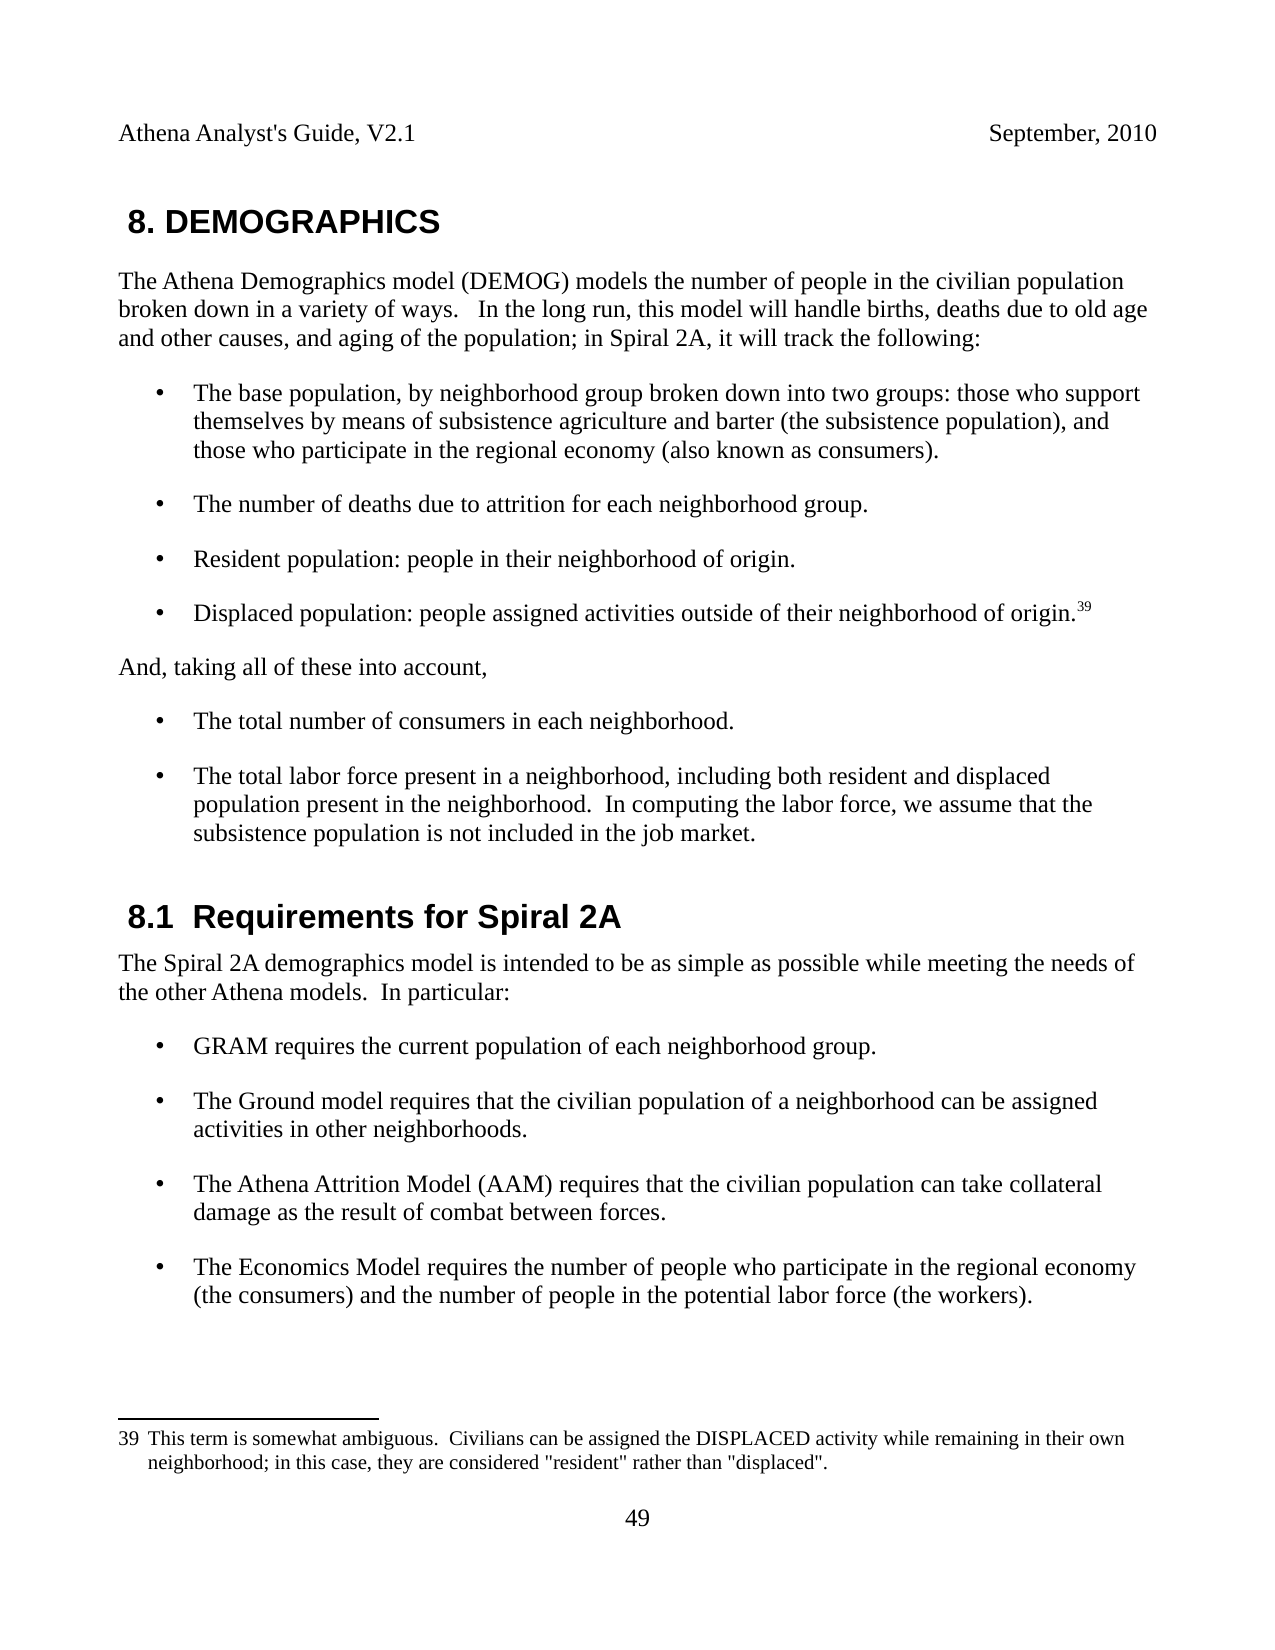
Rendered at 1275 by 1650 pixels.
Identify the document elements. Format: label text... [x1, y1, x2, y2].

list The total number of consumers in each neighborhood. [156, 706, 1157, 735]
text The Spiral 2A demographics model is intended to be as simple as possible while meeting the needs of the other Athena models. In particular: [118, 948, 1157, 1006]
list Resident population: people in their neighborhood of origin. [156, 544, 1157, 572]
text The Athena Demographics model (DEMOG) models the number of people in the civilian population broken down in a variety of ways. In the long run, this model will handle births, deaths due to old age and other causes, and aging of the population; in Spiral 2A, it will track the following: [118, 266, 1157, 352]
list The base population, by neighborhood group broken down into two groups: those who support themselves by means of subsistence agriculture and barter (the subsistence population), and those who participate in the regional economy (also known as consumers). [156, 378, 1157, 464]
list The Athena Attrition Model (AAM) requires that the civilian population can take collateral damage as the result of combat between forces. [156, 1169, 1157, 1226]
list This term is somewhat ambiguous. Civilians can be assigned the DISPLACED activity while remaining in their own neighborhood; in this case, they are considered "resident" rather than "displaced". [118, 1426, 1157, 1474]
list The total labor force present in a neighborhood, including both resident and displaced population present in the neighborhood. In computing the labor force, we assume that the subsistence population is not included in the job market. [156, 761, 1157, 847]
text And, taking all of these into account, [118, 652, 1157, 681]
list The Ground model requires that the civilian population of a neighborhood can be assigned activities in other neighborhoods. [156, 1086, 1157, 1143]
list GRAM requires the current population of each neighborhood group. [156, 1031, 1157, 1060]
subtitle Demographics [118, 202, 1157, 240]
list The number of deaths due to attrition for each neighborhood group. [156, 489, 1157, 518]
list The Economics Model requires the number of people who participate in the regional economy (the consumers) and the number of people in the potential labor force (the workers). [156, 1252, 1157, 1309]
subtitle Requirements for Spiral 2A [118, 897, 1157, 936]
list Displaced population: people assigned activities outside of their neighborhood of origin. [156, 598, 1157, 627]
